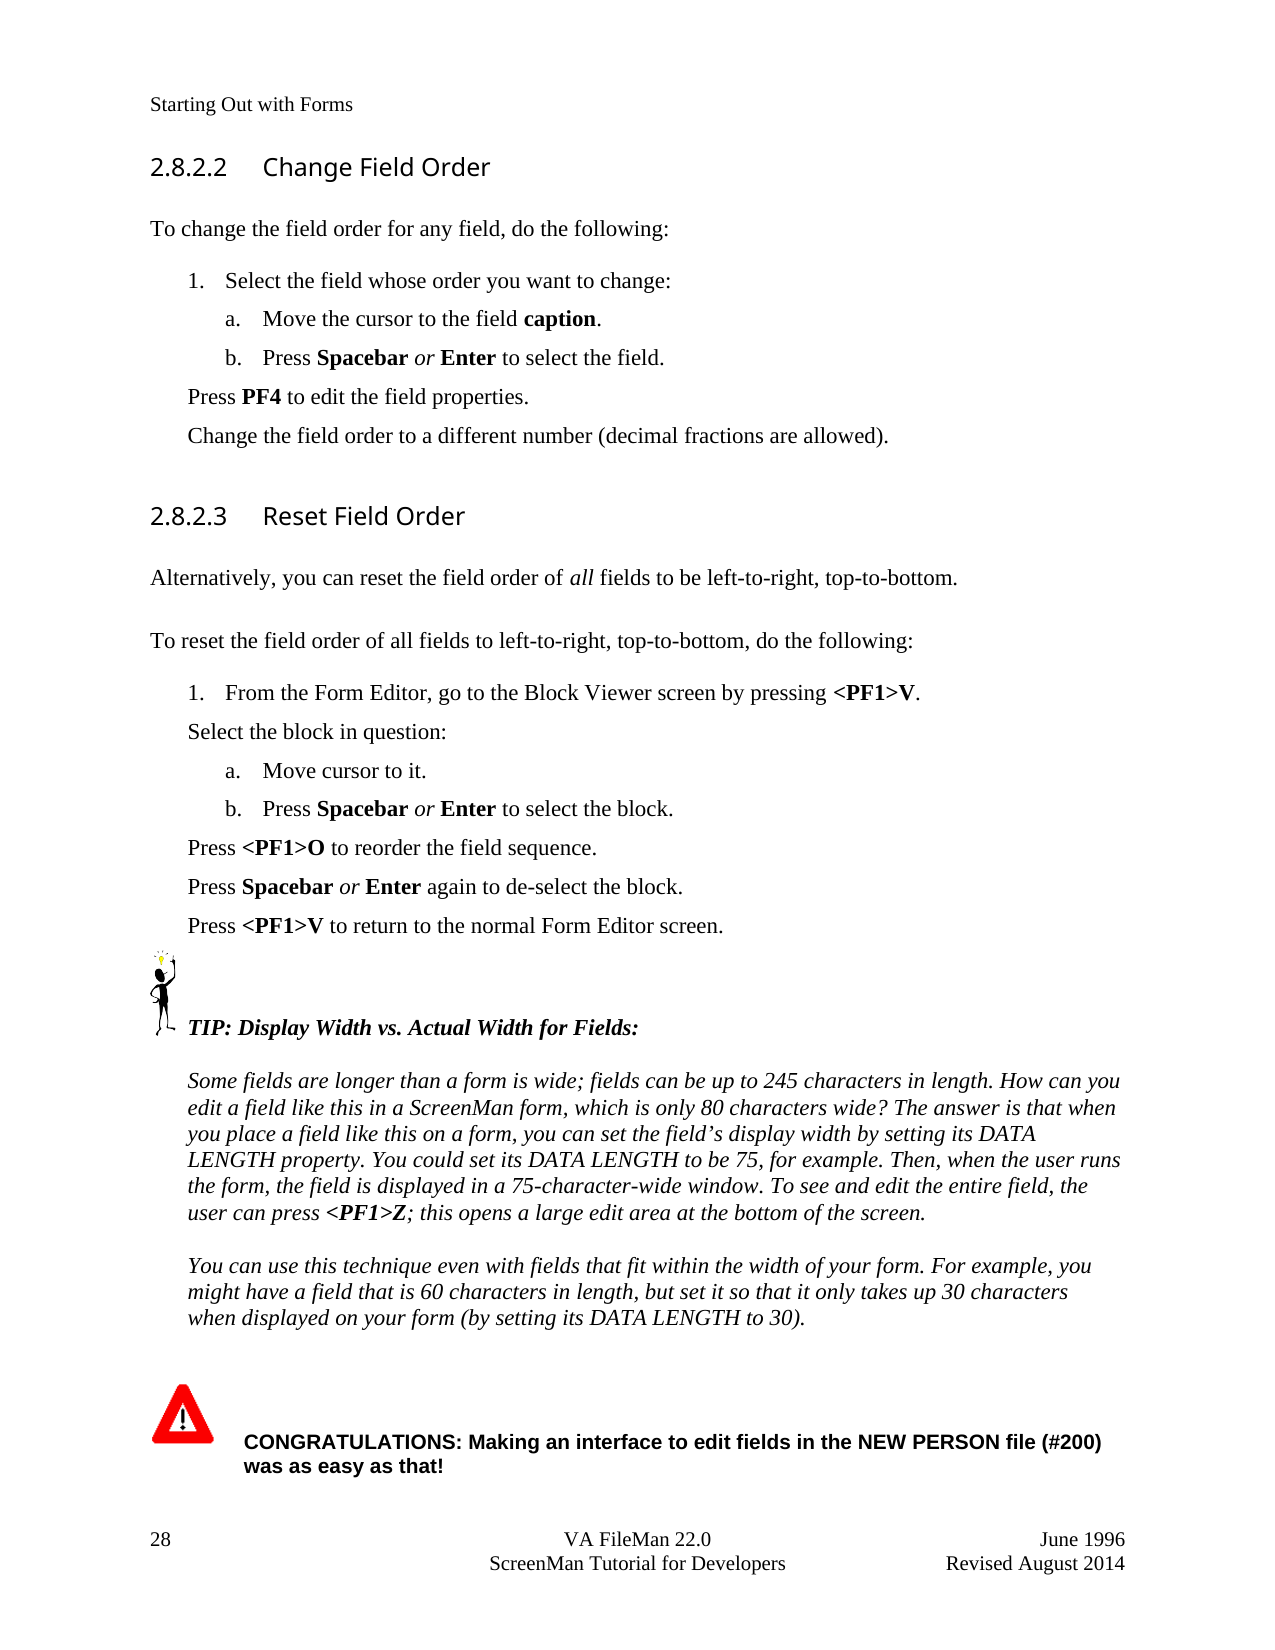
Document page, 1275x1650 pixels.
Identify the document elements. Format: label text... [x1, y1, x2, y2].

picture [150, 1380, 219, 1450]
list From the Form Editor, go to the Block Viewer screen by pressing <PF1>V. [187, 679, 1125, 705]
list Press <PF1>V to return to the normal Form Editor screen. [187, 912, 1125, 938]
text TIP: Display Width vs. Actual Width for Fields: Some fields are longer than a form is wide; fields can be up to 245 characters in length. How can you edit a field like this in a ScreenMan form, which is only 80 characters wide? The answer is that when you place a field like this on a form, you can set the field’s display width by setting its DATA LENGTH property. You could set its DATA LENGTH to be 75, for example. Then, when the user runs the form, the field is displayed in a 75-character-wide window. To see and edit the entire field, the user can press <PF1>Z; this opens a large edit area at the bottom of the screen. You can use this technique even with fields that fit within the width of your form. For example, you might have a field that is 60 characters in length, but set it so that it only takes up 30 characters when displayed on your form (by setting its DATA LENGTH to 30). [150, 951, 1125, 1331]
list Press Spacebar or Enter to select the field. [225, 344, 1125, 371]
list Move cursor to it. [225, 757, 1125, 783]
text Alternatively, you can reset the field order of all fields to be left-to-right, top-to-bottom. [150, 564, 1125, 590]
text To change the field order for any field, do the following: [150, 215, 1125, 242]
subtitle Reset Field Order [150, 498, 1125, 532]
text To reset the field order of all fields to left-to-right, top-to-bottom, do the following: [150, 628, 1125, 654]
text CONGRATULATIONS: Making an interface to edit fields in the NEW PERSON file (#200) was as easy as that! [150, 1427, 1125, 1478]
list Change the field order to a different number (decimal fractions are allowed). [187, 422, 1125, 448]
list Move the cursor to the field caption. [225, 306, 1125, 332]
list Select the block in question: [187, 718, 1125, 744]
list Press PF4 to edit the field properties. [187, 383, 1125, 409]
list Press Spacebar or Enter to select the block. [225, 796, 1125, 822]
subtitle Change Field Order [150, 150, 1125, 184]
list Select the field whose order you want to change: [187, 267, 1125, 293]
list Press Spacebar or Enter again to de-select the block. [187, 873, 1125, 899]
list Press <PF1>O to reorder the field sequence. [187, 834, 1125, 861]
